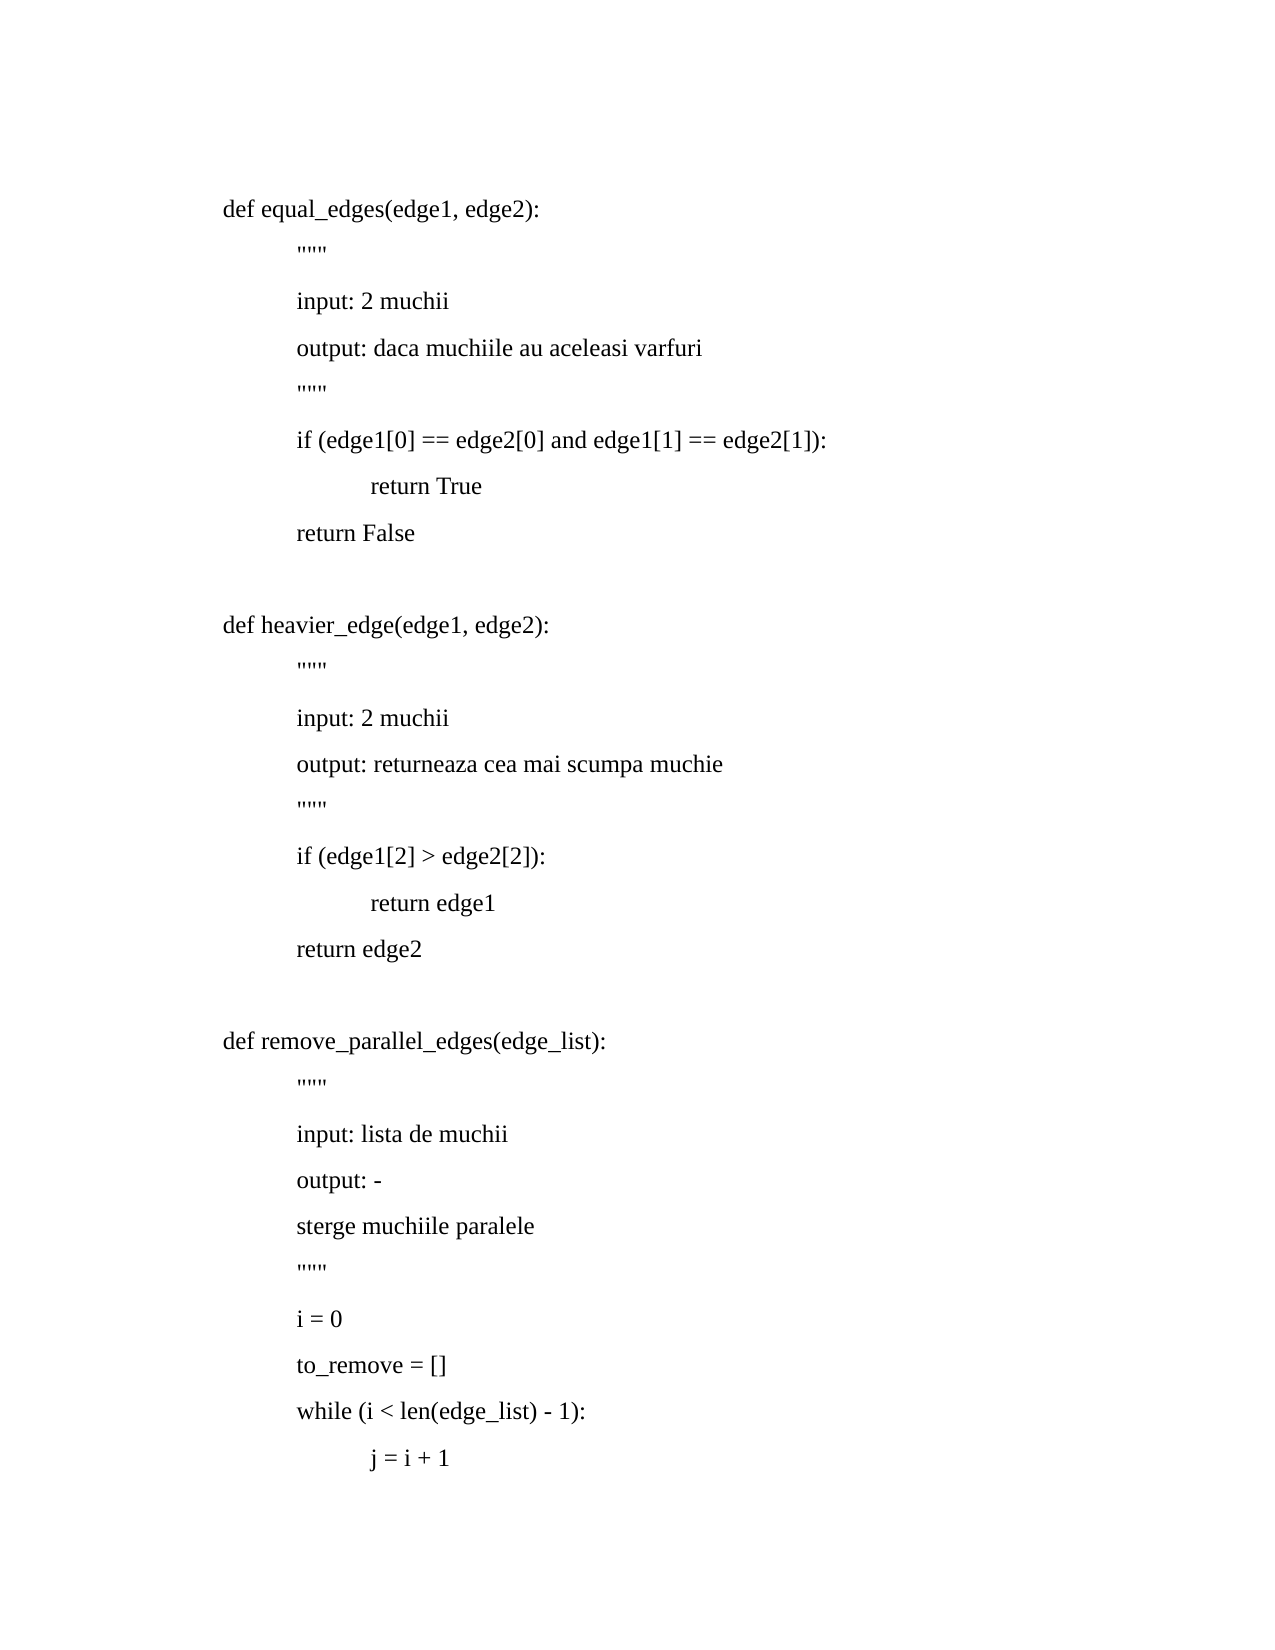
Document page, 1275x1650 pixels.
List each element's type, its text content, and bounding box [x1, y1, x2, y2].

list if (edge1[0] == edge2[0] and edge1[1] == edge2[1]): [223, 425, 1127, 454]
list """ [223, 1258, 1127, 1286]
list input: 2 muchii [223, 703, 1127, 731]
list output: - [223, 1165, 1127, 1194]
list """ [223, 379, 1127, 408]
list output: daca muchiile au aceleasi varfuri [223, 333, 1127, 361]
list def equal_edges(edge1, edge2): [223, 194, 1127, 223]
list return edge2 [223, 934, 1127, 963]
list j = i + 1 [223, 1443, 1127, 1471]
list """ [223, 1073, 1127, 1101]
list return True [223, 471, 1127, 500]
list """ [223, 656, 1127, 685]
list """ [223, 795, 1127, 824]
list return False [223, 518, 1127, 546]
list to_remove = [] [223, 1350, 1127, 1379]
list def remove_parallel_edges(edge_list): [223, 1026, 1127, 1055]
list input: lista de muchii [223, 1119, 1127, 1148]
list sterge muchiile paralele [223, 1211, 1127, 1240]
list return edge1 [223, 888, 1127, 916]
list i = 0 [223, 1304, 1127, 1333]
list input: 2 muchii [223, 286, 1127, 315]
list """ [223, 240, 1127, 269]
list def heavier_edge(edge1, edge2): [223, 610, 1127, 639]
list if (edge1[2] > edge2[2]): [223, 841, 1127, 870]
list while (i < len(edge_list) - 1): [223, 1396, 1127, 1425]
list output: returneaza cea mai scumpa muchie [223, 749, 1127, 778]
